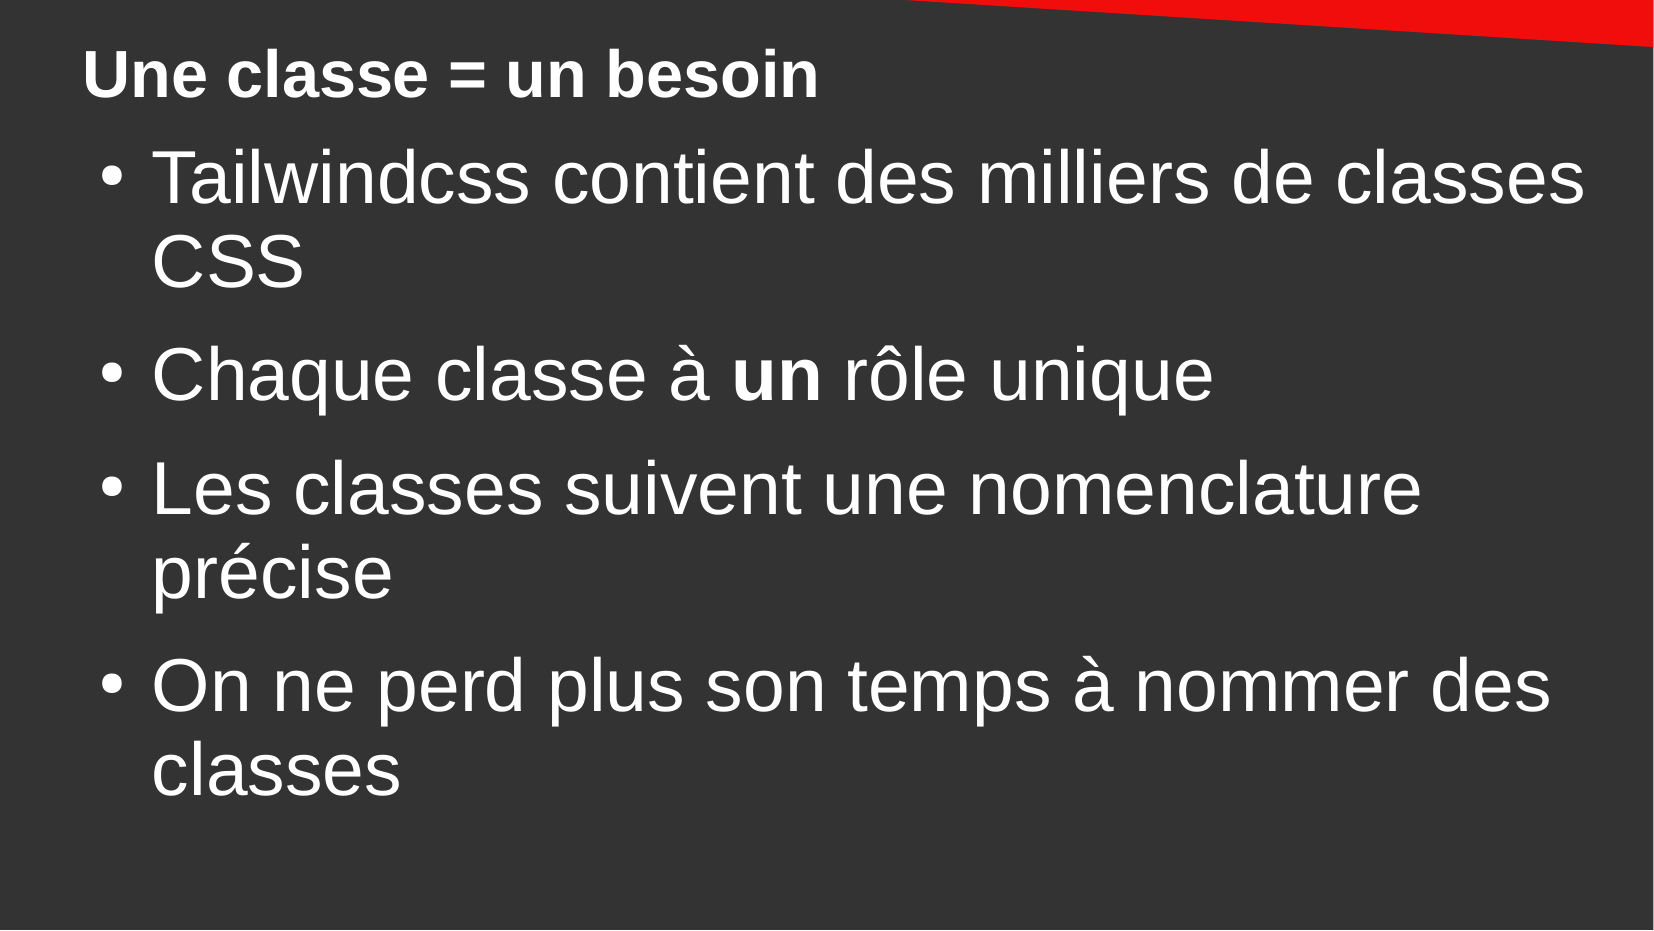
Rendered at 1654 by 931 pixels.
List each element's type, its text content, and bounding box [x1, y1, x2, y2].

text_box [904, 0, 1654, 48]
list Tailwindcss contient des milliers de classes CSS Chaque classe à un rôle unique Les classes suivent une nomenclature précise On ne perd plus son temps à nommer des classes [80, 135, 1620, 851]
title Une classe = un besoin [82, 37, 1571, 114]
